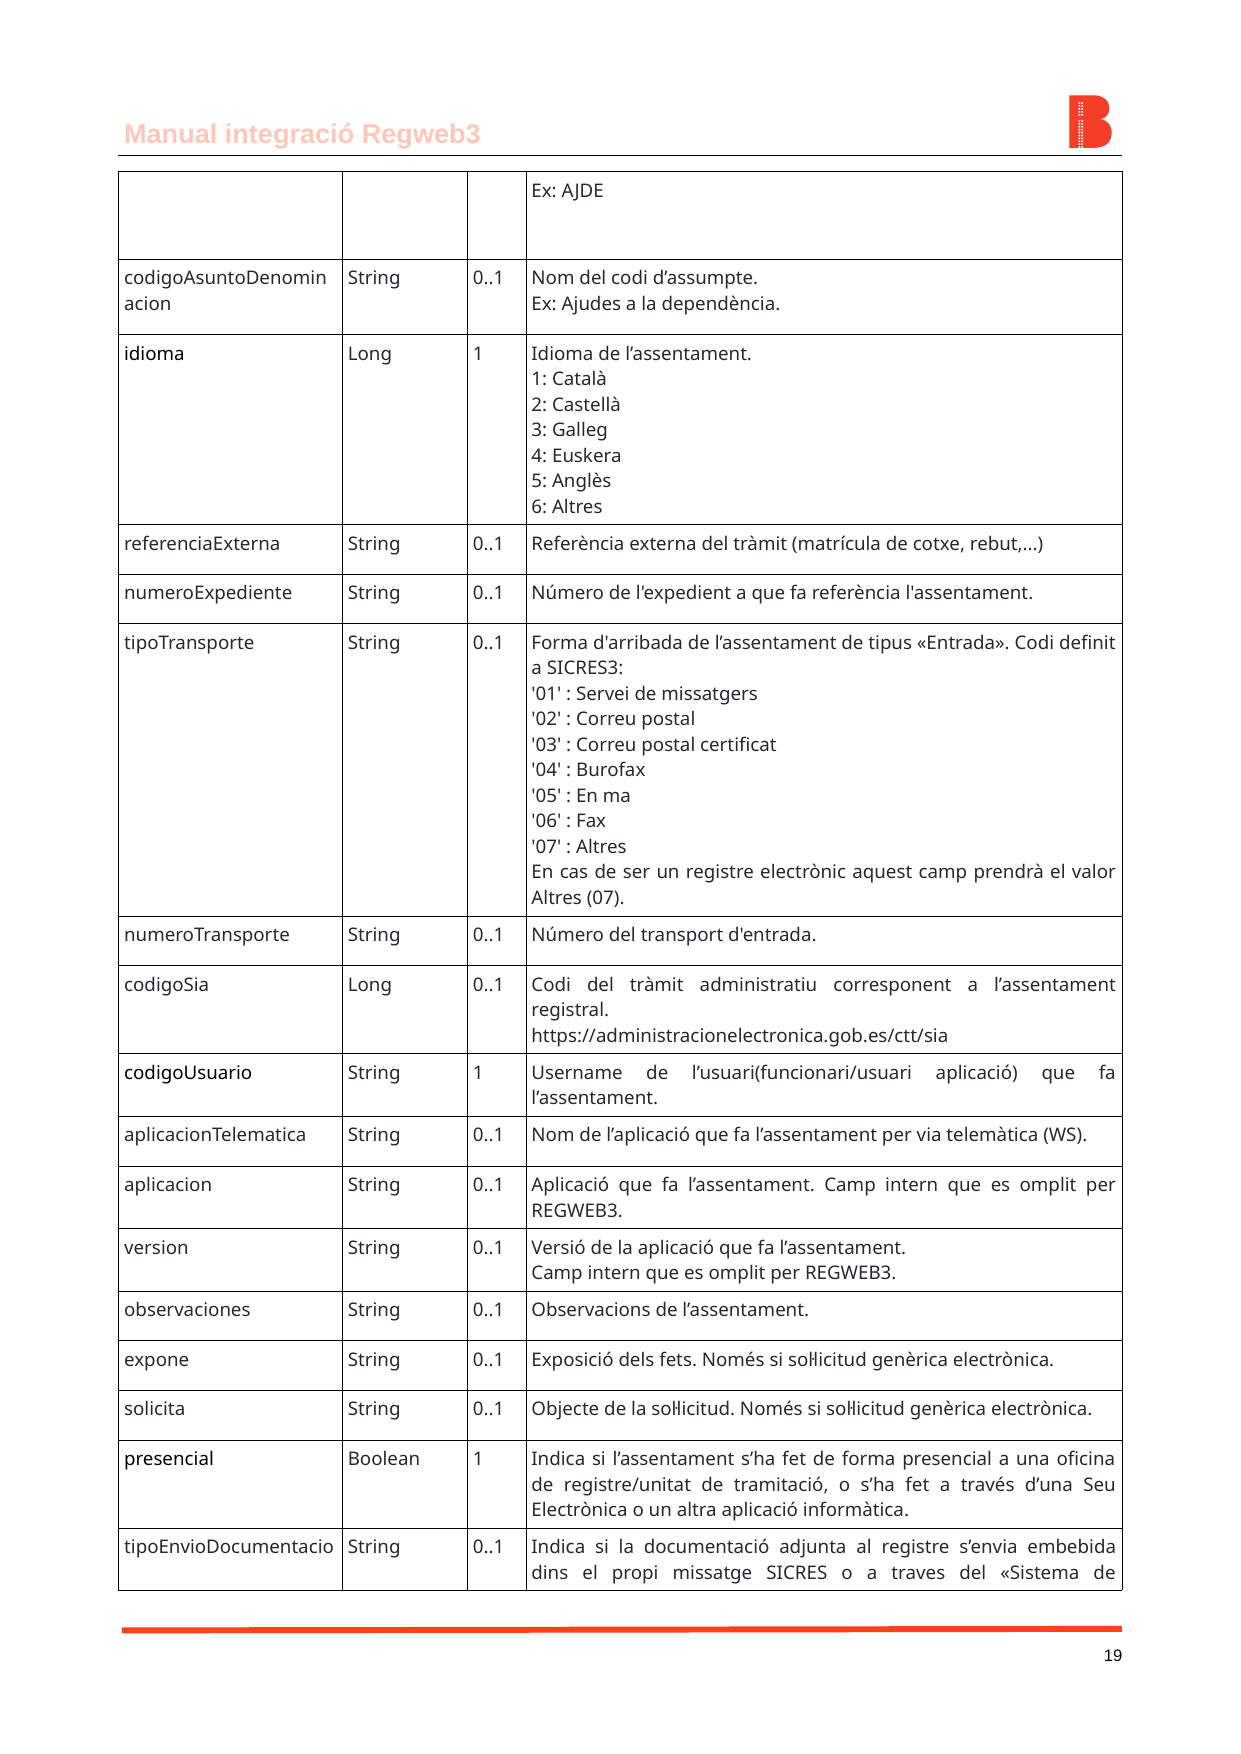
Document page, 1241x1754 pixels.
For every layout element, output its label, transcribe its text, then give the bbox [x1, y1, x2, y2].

table_cell 0..1 [468, 966, 526, 1053]
table_cell Número de l'expedient a que fa referència l'assentament. [527, 575, 1122, 623]
table_cell 0..1 [468, 624, 526, 916]
table_cell codigoUsuario [119, 1054, 342, 1116]
table_cell [343, 172, 467, 259]
table_cell version [119, 1229, 342, 1291]
table_cell aplicacion [119, 1167, 342, 1228]
table_cell 0..1 [468, 1229, 526, 1291]
table_cell [119, 172, 342, 259]
table_cell idioma [119, 335, 342, 524]
table_cell String [343, 917, 467, 965]
picture [1063, 94, 1117, 150]
table_cell String [343, 1167, 467, 1228]
table_cell Aplicació que fa l’assentament. Camp intern que es omplit per REGWEB3. [527, 1167, 1122, 1228]
table_cell Idioma de l’assentament. 1: Català 2: Castellà 3: Galleg 4: Euskera 5: Anglès 6: Altres [527, 335, 1122, 524]
table_cell String [343, 1391, 467, 1439]
table_cell referenciaExterna [119, 525, 342, 574]
table_cell 0..1 [468, 260, 526, 334]
table_cell 0..1 [468, 1167, 526, 1228]
table_cell Nom del codi d’assumpte. Ex: Ajudes a la dependència. [527, 260, 1122, 334]
table_cell Versió de la aplicació que fa l’assentament. Camp intern que es omplit per REGWEB3. [527, 1229, 1122, 1291]
table_cell Codi del tràmit administratiu corresponent a l’assentament registral. https://administracionelectronica.gob.es/ctt/sia [527, 966, 1122, 1053]
table_cell numeroExpediente [119, 575, 342, 623]
table_cell observaciones [119, 1292, 342, 1340]
table_cell String [343, 624, 467, 916]
table_cell solicita [119, 1391, 342, 1439]
table_cell String [343, 1341, 467, 1390]
table_cell Long [343, 966, 467, 1053]
table_cell 1 [468, 1441, 526, 1528]
table_cell String [343, 1117, 467, 1166]
table_cell String [343, 575, 467, 623]
table_cell String [343, 1229, 467, 1291]
table_cell tipoTransporte [119, 624, 342, 916]
table_cell 0..1 [468, 575, 526, 623]
table_cell Observacions de l’assentament. [527, 1292, 1122, 1340]
table_cell Indica si la documentació adjunta al registre s’envia embebida dins el propi missatge SICRES o a traves del «Sistema de [527, 1529, 1122, 1590]
table_cell codigoSia [119, 966, 342, 1053]
table_cell [468, 172, 526, 259]
table_cell String [343, 525, 467, 574]
table_cell Número del transport d'entrada. [527, 917, 1122, 965]
table_cell Long [343, 335, 467, 524]
table_cell Exposició dels fets. Només si sol·licitud genèrica electrònica. [527, 1341, 1122, 1390]
table_cell Indica si l’assentament s’ha fet de forma presencial a una oficina de registre/unitat de tramitació, o s’ha fet a través d’una Seu Electrònica o un altra aplicació informàtica. [527, 1441, 1122, 1528]
table_cell Ex: AJDE [527, 172, 1122, 259]
table_cell aplicacionTelematica [119, 1117, 342, 1166]
table_cell 0..1 [468, 525, 526, 574]
table_cell 0..1 [468, 1292, 526, 1340]
table_cell Objecte de la sol·licitud. Només si sol·licitud genèrica electrònica. [527, 1391, 1122, 1439]
table_cell codigoAsuntoDenominacion [119, 260, 342, 334]
table_cell expone [119, 1341, 342, 1390]
table_cell 0..1 [468, 1341, 526, 1390]
table_cell 0..1 [468, 917, 526, 965]
table_cell Nom de l’aplicació que fa l’assentament per via telemàtica (WS). [527, 1117, 1122, 1166]
table_cell String [343, 1292, 467, 1340]
table_cell presencial [119, 1441, 342, 1528]
table_cell 0..1 [468, 1529, 526, 1590]
table_cell Boolean [343, 1441, 467, 1528]
table_cell String [343, 260, 467, 334]
table_cell 1 [468, 335, 526, 524]
table_cell String [343, 1529, 467, 1590]
table_cell 0..1 [468, 1391, 526, 1439]
table_cell 0..1 [468, 1117, 526, 1166]
table_cell Forma d'arribada de l’assentament de tipus «Entrada». Codi definit a SICRES3: '01' : Servei de missatgers '02' : Correu postal '03' : Correu postal certificat '04' : Burofax '05' : En ma '06' : Fax '07' : Altres En cas de ser un registre electrònic aquest camp prendrà el valor Altres (07). [527, 624, 1122, 916]
table_cell tipoEnvioDocumentacio [119, 1529, 342, 1590]
table_cell 1 [468, 1054, 526, 1116]
table_cell Username de l’usuari(funcionari/usuari aplicació) que fa l’assentament. [527, 1054, 1122, 1116]
table_cell String [343, 1054, 467, 1116]
table_cell Referència externa del tràmit (matrícula de cotxe, rebut,...) [527, 525, 1122, 574]
table_cell numeroTransporte [119, 917, 342, 965]
